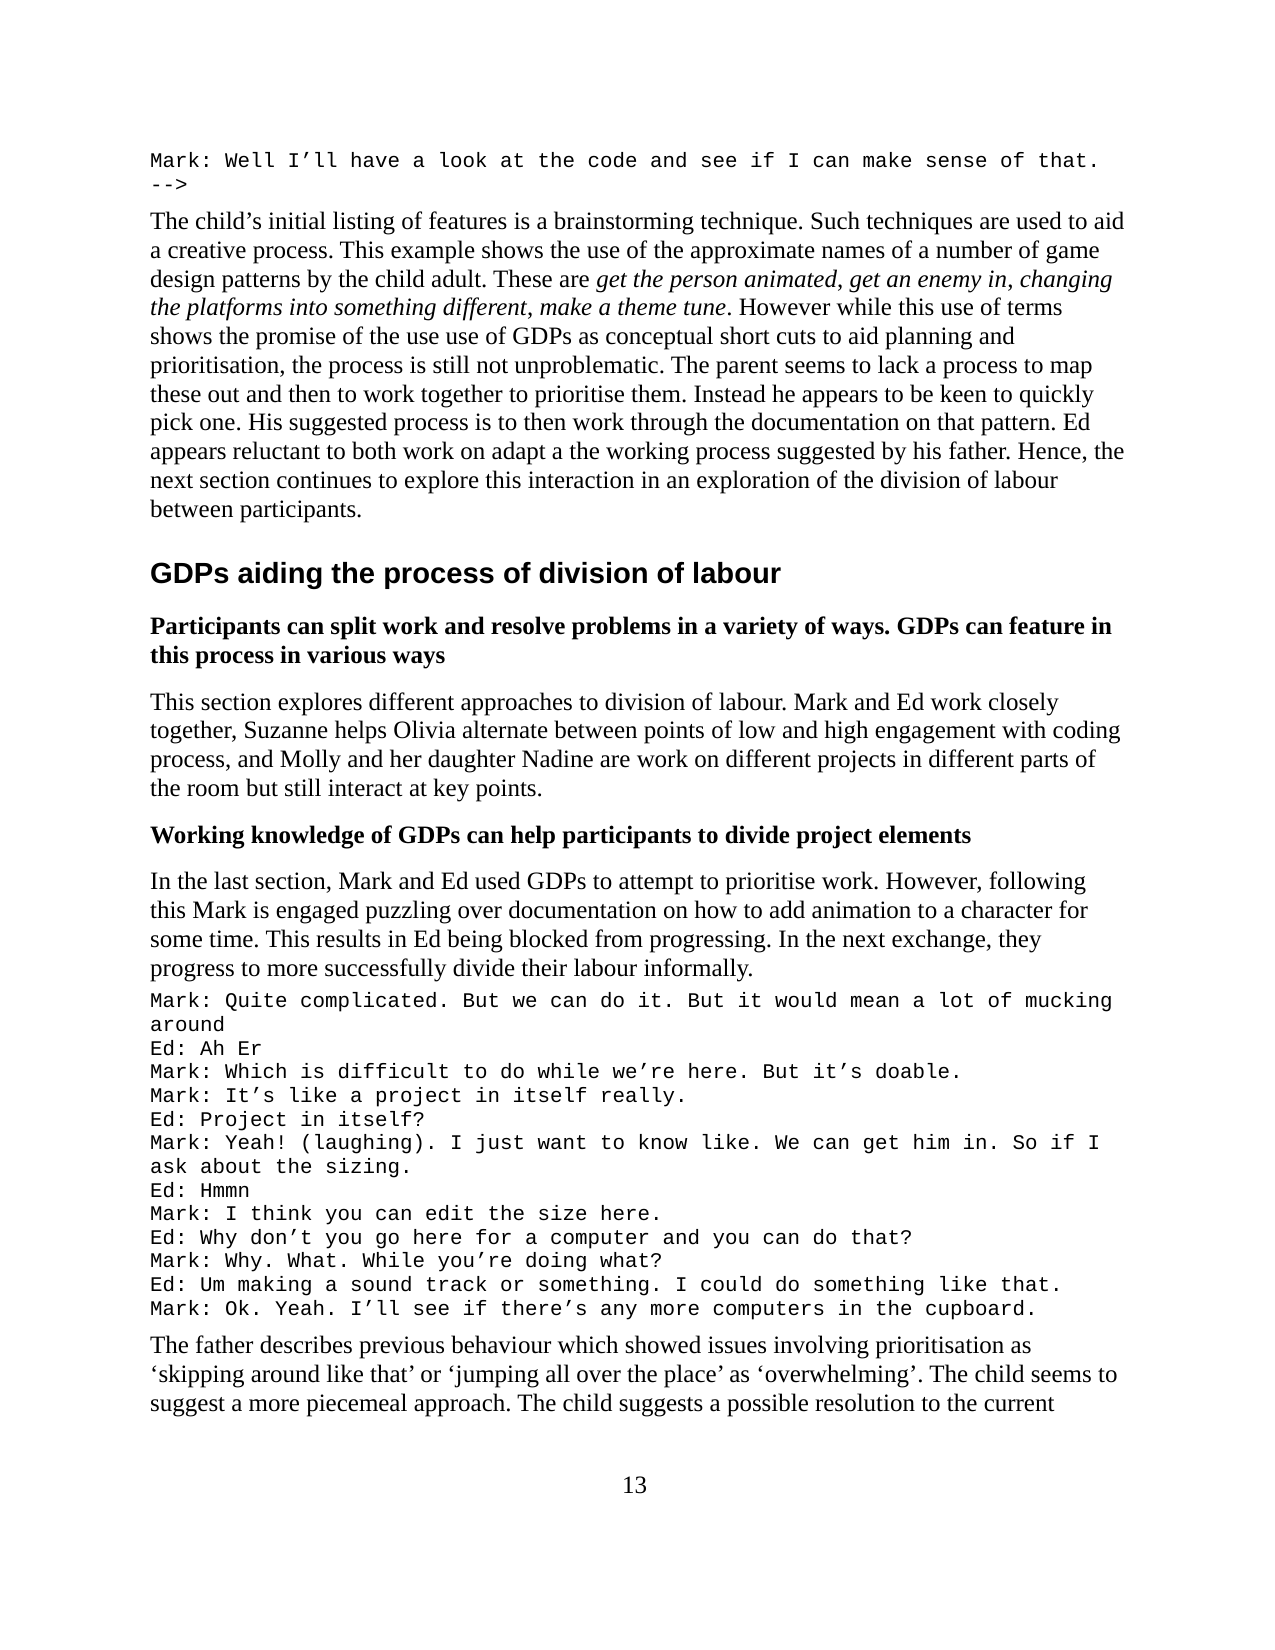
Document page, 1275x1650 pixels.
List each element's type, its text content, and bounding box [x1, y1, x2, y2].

text In the last section, Mark and Ed used GDPs to attempt to prioritise work. However, following this Mark is engaged puzzling over documentation on how to add animation to a character for some time. This results in Ed being blocked from progressing. In the next exchange, they progress to more successfully divide their labour informally. [150, 866, 1125, 981]
text This section explores different approaches to division of labour. Mark and Ed work closely together, Suzanne helps Olivia alternate between points of low and high engagement with coding process, and Molly and her daughter Nadine are work on different projects in different parts of the room but still interact at key points. [150, 687, 1125, 802]
text Ed: Um making a sound track or something. I could do something like that. [150, 1274, 1125, 1298]
text Ed: Why don’t you go here for a computer and you can do that? [150, 1227, 1125, 1251]
text Participants can split work and resolve problems in a variety of ways. GDPs can feature in this process in various ways [150, 611, 1125, 669]
text Mark: Quite complicated. But we can do it. But it would mean a lot of mucking around [150, 990, 1125, 1038]
text Ed: Ah Er [150, 1038, 1125, 1061]
subtitle GDPs aiding the process of division of labour [150, 556, 1125, 590]
text The child’s initial listing of features is a brainstorming technique. Such techniques are used to aid a creative process. This example shows the use of the approximate names of a number of game design patterns by the child adult. These are get the person animated, get an enemy in, changing the platforms into something different, make a theme tune. However while this use of terms shows the promise of the use use of GDPs as conceptual short cuts to aid planning and prioritisation, the process is still not unproblematic. The parent seems to lack a process to map these out and then to work together to prioritise them. Instead he appears to be keen to quickly pick one. His suggested process is to then work through the documentation on that pattern. Ed appears reluctant to both work on adapt a the working process suggested by his father. Hence, the next section continues to explore this interaction in an exploration of the division of labour between participants. [150, 206, 1125, 522]
text Mark: Yeah! (laughing). I just want to know like. We can get him in. So if I ask about the sizing. [150, 1132, 1125, 1179]
text Ed: Project in itself? [150, 1109, 1125, 1132]
text Ed: Hmmn [150, 1179, 1125, 1203]
text Working knowledge of GDPs can help participants to divide project elements [150, 820, 1125, 848]
text Mark: It’s like a project in itself really. [150, 1085, 1125, 1109]
text Mark: I think you can edit the size here. [150, 1203, 1125, 1227]
text Mark: Which is difficult to do while we’re here. But it’s doable. [150, 1061, 1125, 1085]
text Mark: Well I’ll have a look at the code and see if I can make sense of that. --> [150, 150, 1125, 197]
text Mark: Why. What. While you’re doing what? [150, 1251, 1125, 1274]
text Mark: Ok. Yeah. I’ll see if there’s any more computers in the cupboard. [150, 1298, 1125, 1321]
text The father describes previous behaviour which showed issues involving prioritisation as ‘skipping around like that’ or ‘jumping all over the place’ as ‘overwhelming’. The child seems to suggest a more piecemeal approach. The child suggests a possible resolution to the current [150, 1330, 1125, 1417]
